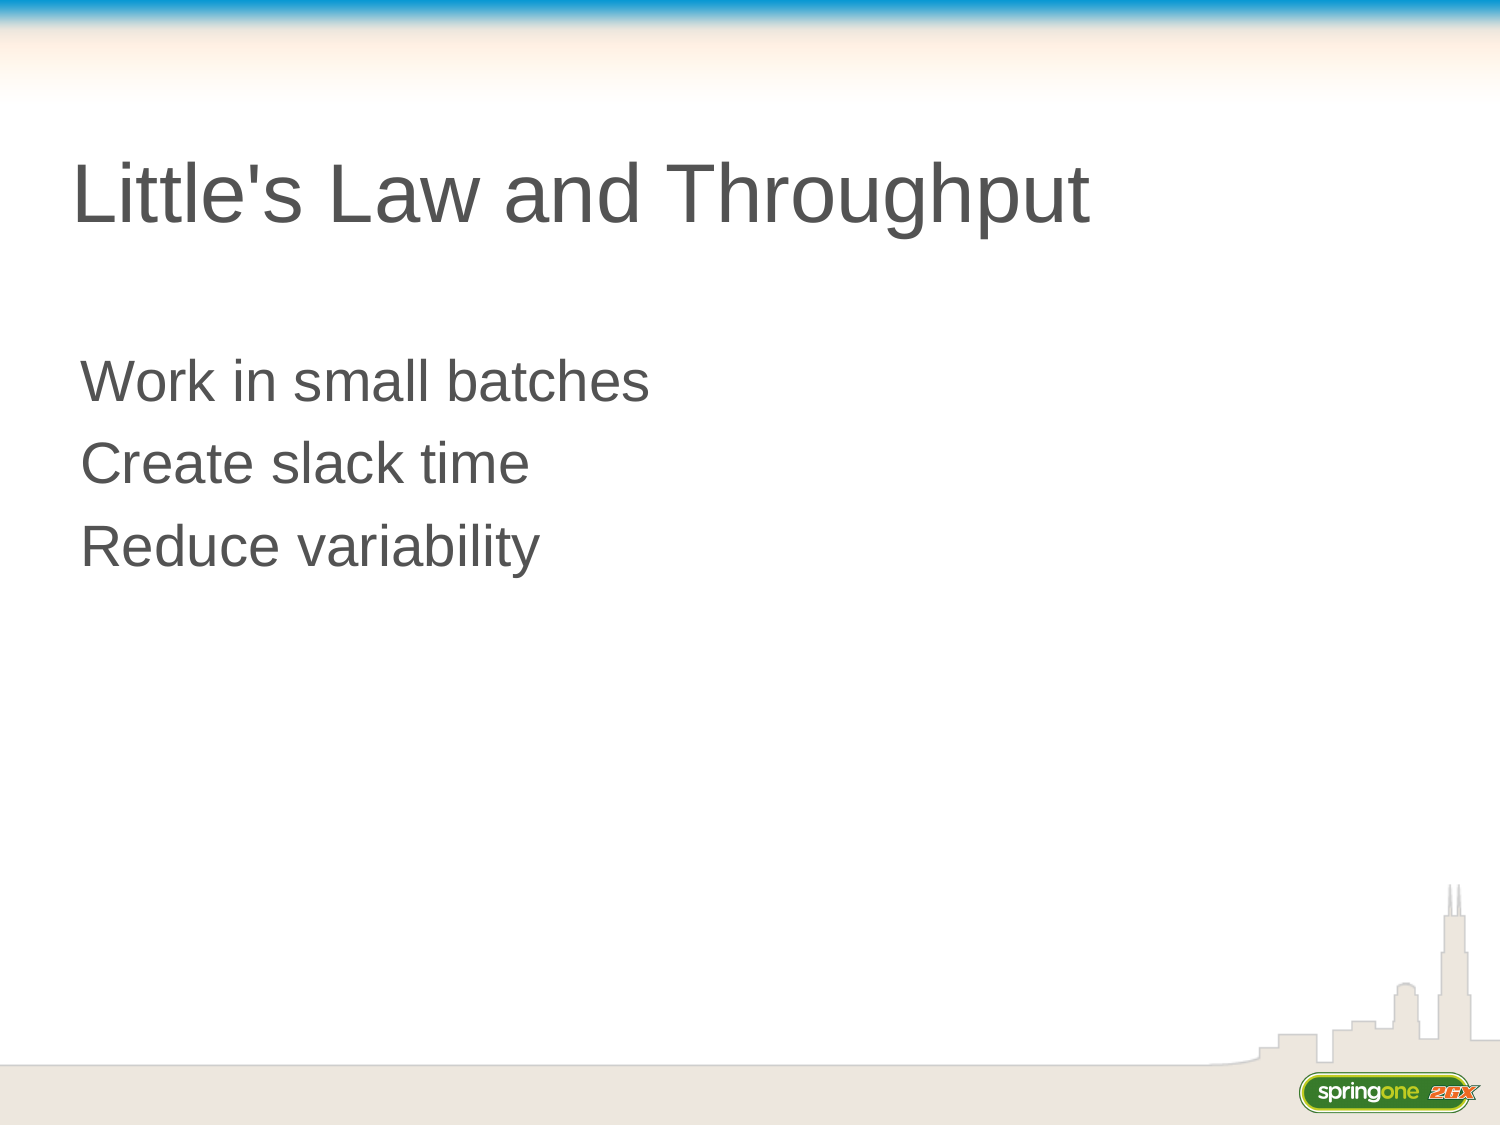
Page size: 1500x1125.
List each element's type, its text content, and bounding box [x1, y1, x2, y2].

picture [0, 3, 1500, 1125]
subtitle Work in small batches Create slack time Reduce variability [80, 29, 1462, 891]
title Little's Law and Throughput [56, 107, 1438, 271]
